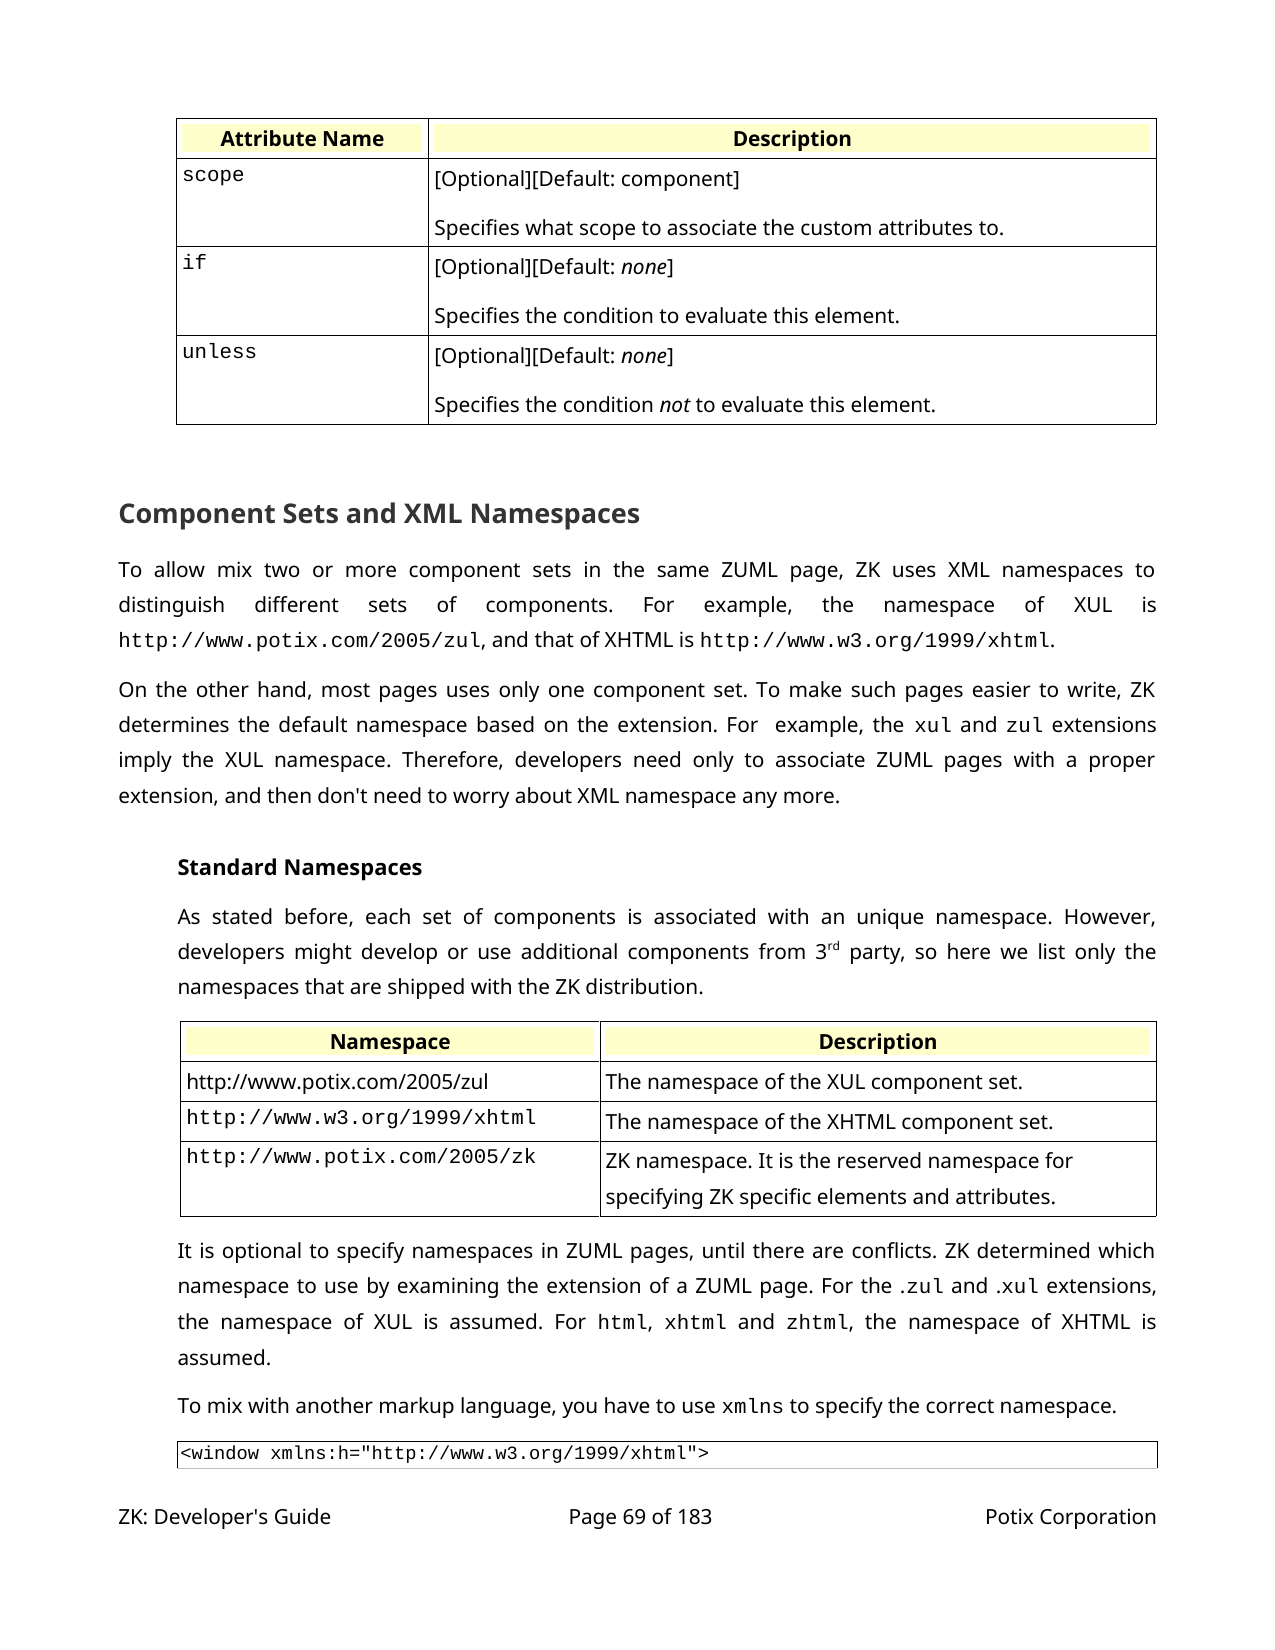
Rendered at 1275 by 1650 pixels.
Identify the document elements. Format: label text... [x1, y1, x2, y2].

table_cell The namespace of the XUL component set. [601, 1062, 1156, 1101]
table_cell [Optional][Default: component] Specifies what scope to associate the custom attributes to. [429, 159, 1156, 246]
text It is optional to specify namespaces in ZUML pages, until there are conflicts. ZK determined which namespace to use by examining the extension of a ZUML page. For the .zul and .xul extensions, the namespace of XUL is assumed. For html, xhtml and zhtml, the namespace of XHTML is assumed. [177, 1236, 1157, 1371]
table_cell ZK namespace. It is the reserved namespace for specifying ZK specific elements and attributes. [601, 1142, 1156, 1216]
table_cell unless [177, 336, 428, 424]
subtitle Standard Namespaces [177, 851, 1157, 881]
subtitle Component Sets and XML Namespaces [118, 495, 1157, 532]
table_cell http://www.potix.com/2005/zk [181, 1142, 599, 1216]
table_cell http://www.potix.com/2005/zul [181, 1062, 599, 1101]
table_cell if [177, 247, 428, 335]
table_header Attribute Name [177, 119, 428, 158]
text On the other hand, most pages uses only one component set. To make such pages easier to write, ZK determines the default namespace based on the extension. For example, the xul and zul extensions imply the XUL namespace. Therefore, developers need only to associate ZUML pages with a proper extension, and then don't need to worry about XML namespace any more. [118, 675, 1157, 809]
text To allow mix two or more component sets in the same ZUML page, ZK uses XML namespaces to distinguish different sets of components. For example, the namespace of XUL is http://www.potix.com/2005/zul, and that of XHTML is http://www.w3.org/1999/xhtml. [118, 555, 1157, 654]
table_cell scope [177, 159, 428, 246]
text <window xmlns:h="http://www.w3.org/1999/xhtml"> [178, 1442, 1157, 1468]
text As stated before, each set of components is associated with an unique namespace. However, developers might develop or use additional components from 3rd party, so here we list only the namespaces that are shipped with the ZK distribution. [177, 902, 1157, 1001]
table_header Namespace [181, 1022, 599, 1061]
table_header Description [601, 1022, 1156, 1061]
table_header Description [429, 119, 1156, 158]
table_cell [Optional][Default: none] Specifies the condition to evaluate this element. [429, 247, 1156, 335]
table_cell [Optional][Default: none] Specifies the condition not to evaluate this element. [429, 336, 1156, 424]
table_cell The namespace of the XHTML component set. [601, 1102, 1156, 1141]
text To mix with another markup language, you have to use xmlns to specify the correct namespace. [177, 1392, 1157, 1420]
table_cell http://www.w3.org/1999/xhtml [181, 1102, 599, 1141]
